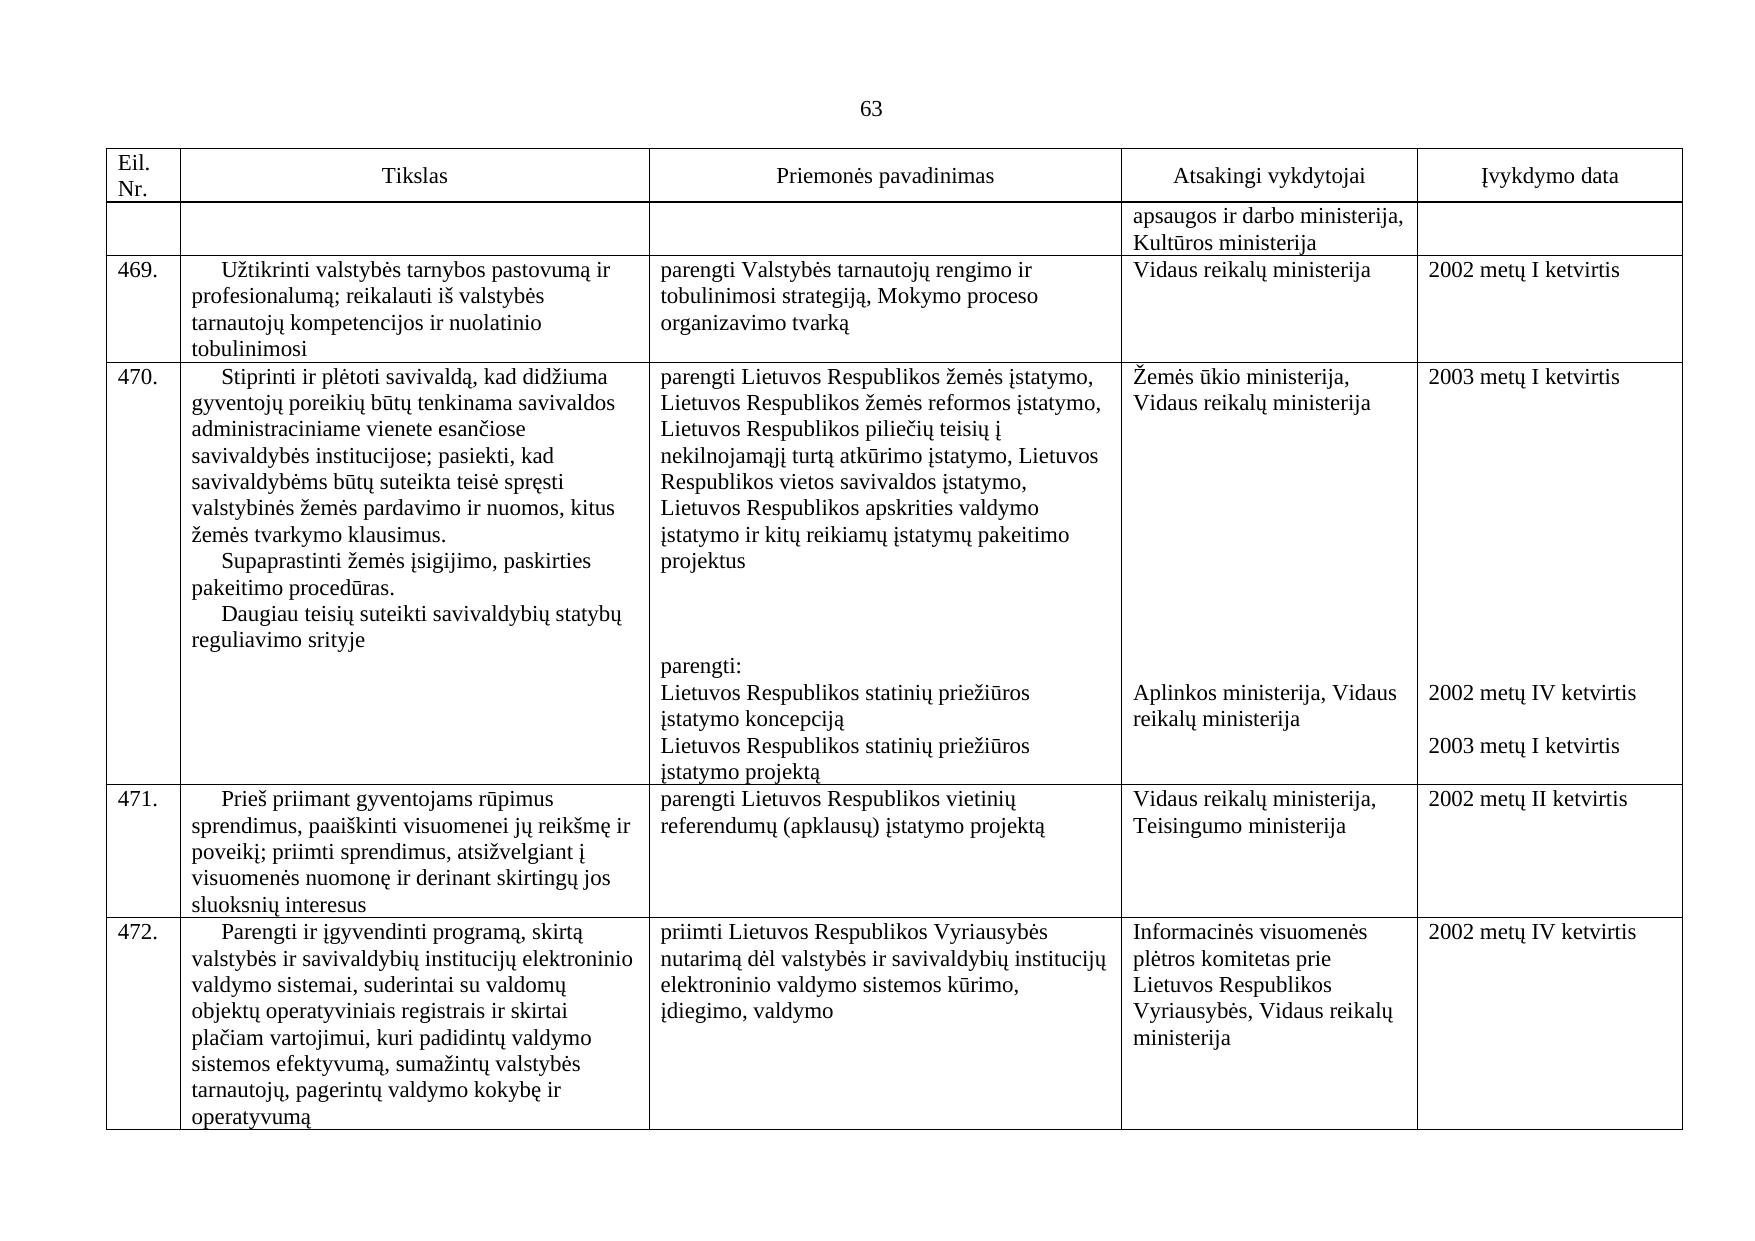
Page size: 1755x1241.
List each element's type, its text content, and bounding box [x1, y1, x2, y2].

table_cell 2002 metų IV ketvirtis [1418, 918, 1682, 1129]
table_cell [1418, 203, 1682, 255]
table_cell [107, 653, 180, 732]
table_cell 2003 metų I ketvirtis [1418, 363, 1682, 653]
table_cell [181, 653, 649, 732]
table_cell [107, 785, 180, 917]
table_cell parengti Valstybės tarnautojų rengimo ir tobulinimosi strategiją, Mokymo proceso organizavimo tvarką [650, 256, 1121, 362]
table_cell [181, 732, 649, 784]
table_cell Žemės ūkio ministerija, Vidaus reikalų ministerija [1122, 363, 1417, 653]
table_cell apsaugos ir darbo ministerija, Kultūros ministerija [1122, 203, 1417, 255]
table_header Įvykdymo data [1418, 149, 1682, 201]
table_header Atsakingi vykdytojai [1122, 149, 1417, 201]
table_cell [107, 363, 180, 653]
table_cell Lietuvos Respublikos statinių priežiūros įstatymo projektą [650, 732, 1121, 784]
table_cell Aplinkos ministerija, Vidaus reikalų ministerija [1122, 653, 1417, 732]
table_cell 2002 metų IV ketvirtis [1418, 653, 1682, 732]
table_cell 2002 metų II ketvirtis [1418, 785, 1682, 917]
table_cell parengti: Lietuvos Respublikos statinių priežiūros įstatymo koncepciją [650, 653, 1121, 732]
table_cell Informacinės visuomenės plėtros komitetas prie Lietuvos Respublikos Vyriausybės, Vidaus reikalų ministerija [1122, 918, 1417, 1129]
table_cell 2002 metų I ketvirtis [1418, 256, 1682, 362]
table_cell [107, 732, 180, 784]
table_cell parengti Lietuvos Respublikos vietinių referendumų (apklausų) įstatymo projektą [650, 785, 1121, 917]
table_cell Parengti ir įgyvendinti programą, skirtą valstybės ir savivaldybių institucijų elektroninio valdymo sistemai, suderintai su valdomų objektų operatyviniais registrais ir skirtai plačiam vartojimui, kuri padidintų valdymo sistemos efektyvumą, sumažintų valstybės tarnautojų, pagerintų valdymo kokybę ir operatyvumą [181, 918, 649, 1129]
table_cell parengti Lietuvos Respublikos žemės įstatymo, Lietuvos Respublikos žemės reformos įstatymo, Lietuvos Respublikos piliečių teisių į nekilnojamąjį turtą atkūrimo įstatymo, Lietuvos Respublikos vietos savivaldos įstatymo, Lietuvos Respublikos apskrities valdymo įstatymo ir kitų reikiamų įstatymų pakeitimo projektus [650, 363, 1121, 653]
table_cell [107, 203, 180, 255]
table_header Priemonės pavadinimas [650, 149, 1121, 201]
table_cell [181, 203, 649, 255]
table_cell Užtikrinti valstybės tarnybos pastovumą ir profesionalumą; reikalauti iš valstybės tarnautojų kompetencijos ir nuolatinio tobulinimosi [181, 256, 649, 362]
table_cell Stiprinti ir plėtoti savivaldą, kad didžiuma gyventojų poreikių būtų tenkinama savivaldos administraciniame vienete esančiose savivaldybės institucijose; pasiekti, kad savivaldybėms būtų suteikta teisė spręsti valstybinės žemės pardavimo ir nuomos, kitus žemės tvarkymo klausimus. Supaprastinti žemės įsigijimo, paskirties pakeitimo procedūras. Daugiau teisių suteikti savivaldybių statybų reguliavimo srityje [181, 363, 649, 653]
table_cell [107, 918, 180, 1129]
table_header Tikslas [181, 149, 649, 201]
table_cell 2003 metų I ketvirtis [1418, 732, 1682, 784]
table_cell Vidaus reikalų ministerija [1122, 256, 1417, 362]
table_cell [107, 256, 180, 362]
table_header Eil. Nr. [107, 149, 180, 201]
table_cell Prieš priimant gyventojams rūpimus sprendimus, paaiškinti visuomenei jų reikšmę ir poveikį; priimti sprendimus, atsižvelgiant į visuomenės nuomonę ir derinant skirtingų jos sluoksnių interesus [181, 785, 649, 917]
table_cell [650, 203, 1121, 255]
table_cell Vidaus reikalų ministerija, Teisingumo ministerija [1122, 785, 1417, 917]
table_cell [1122, 732, 1417, 784]
table_cell priimti Lietuvos Respublikos Vyriausybės nutarimą dėl valstybės ir savivaldybių institucijų elektroninio valdymo sistemos kūrimo, įdiegimo, valdymo [650, 918, 1121, 1129]
